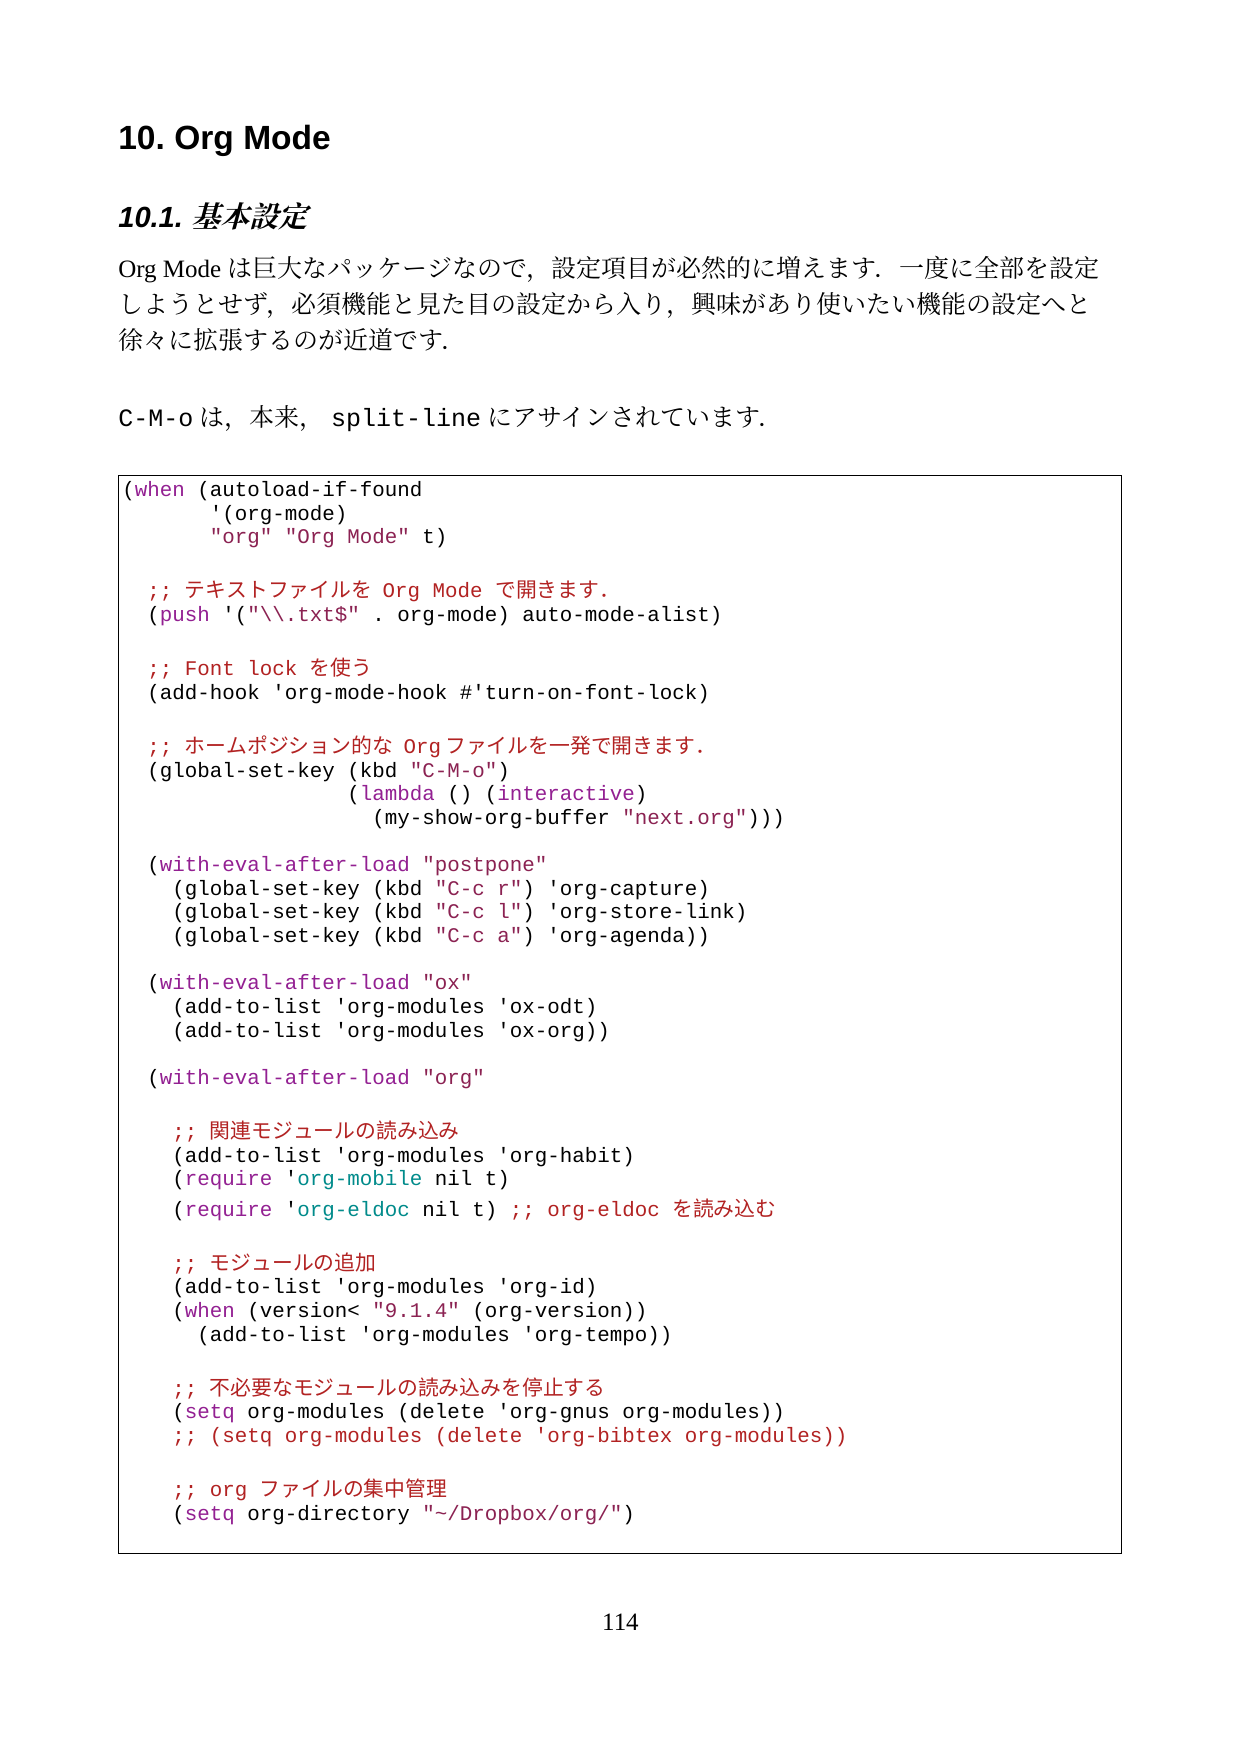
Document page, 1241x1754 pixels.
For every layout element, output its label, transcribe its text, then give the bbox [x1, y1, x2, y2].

text (lambda () (interactive) [119, 779, 1121, 803]
text (my-show-org-buffer "next.org"))) [119, 803, 1121, 827]
text ;; 関連モジュールの読み込み [119, 1110, 1121, 1141]
text (push '("\\.txt$" . org-mode) auto-mode-alist) [119, 600, 1121, 624]
subtitle 基本設定 [118, 194, 1122, 236]
text '(org-mode) [119, 499, 1121, 522]
text ;; ホームポジション的な Orgファイルを一発で開きます． [119, 725, 1121, 756]
text Org Mode は巨大なパッケージなので，設定項目が必然的に増えます．一度に全部を設定しようとせず，必須機能と見た目の設定から入り，興味があり使いたい機能の設定へと徐々に拡張するのが近道です． [118, 249, 1122, 385]
text (with-eval-after-load "ox" [119, 968, 1121, 992]
text (when (version< "9.1.4" (org-version)) [119, 1296, 1121, 1320]
text ;; モジュールの追加 [119, 1242, 1121, 1272]
text C-M-o は，本来， split-line にアサインされています． [118, 398, 1122, 463]
subtitle Org Mode [118, 118, 1122, 157]
text ;; (setq org-modules (delete 'org-bibtex org-modules)) [119, 1421, 1121, 1445]
text (add-to-list 'org-modules 'org-habit) [119, 1141, 1121, 1164]
text (with-eval-after-load "postpone" [119, 850, 1121, 874]
text (global-set-key (kbd "C-c a") 'org-agenda)) [119, 921, 1121, 945]
text (with-eval-after-load "org" [119, 1063, 1121, 1087]
text "org" "Org Mode" t) [119, 522, 1121, 546]
text ;; 不必要なモジュールの読み込みを停止する [119, 1367, 1121, 1397]
text ;; org ファイルの集中管理 [119, 1468, 1121, 1499]
text (add-to-list 'org-modules 'org-tempo)) [119, 1320, 1121, 1343]
text (setq org-modules (delete 'org-gnus org-modules)) [119, 1397, 1121, 1421]
text (global-set-key (kbd "C-c l") 'org-store-link) [119, 897, 1121, 921]
text ;; テキストファイルを Org Mode で開きます． [119, 570, 1121, 600]
text (require 'org-eldoc nil t) ;; org-eldoc を読み込む [119, 1188, 1121, 1218]
text (require 'org-mobile nil t) [119, 1164, 1121, 1188]
text (when (autoload-if-found [119, 476, 1121, 499]
text (add-to-list 'org-modules 'org-id) [119, 1272, 1121, 1296]
text (global-set-key (kbd "C-M-o") [119, 756, 1121, 779]
text (add-hook 'org-mode-hook #'turn-on-font-lock) [119, 678, 1121, 702]
text (setq org-directory "~/Dropbox/org/") [119, 1499, 1121, 1522]
text (global-set-key (kbd "C-c r") 'org-capture) [119, 874, 1121, 897]
text (add-to-list 'org-modules 'ox-odt) [119, 992, 1121, 1016]
text ;; Font lock を使う [119, 647, 1121, 678]
text (add-to-list 'org-modules 'ox-org)) [119, 1016, 1121, 1039]
